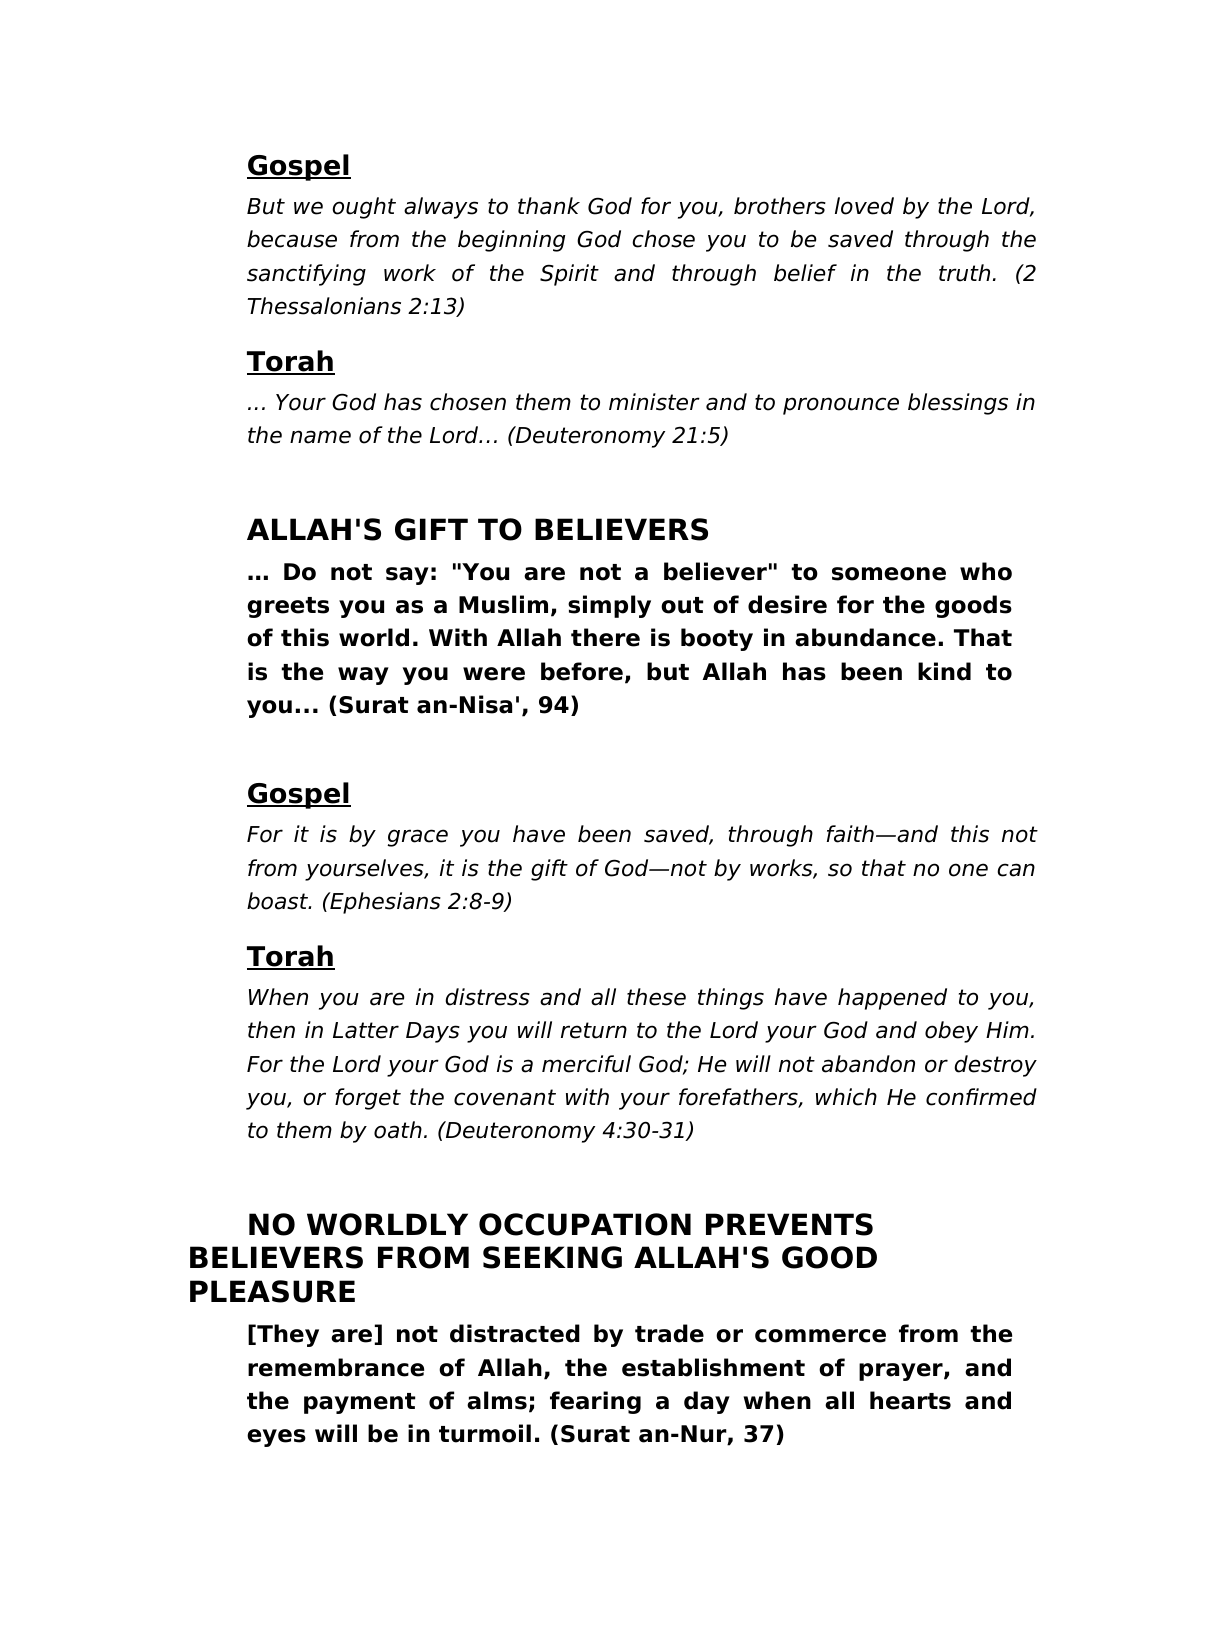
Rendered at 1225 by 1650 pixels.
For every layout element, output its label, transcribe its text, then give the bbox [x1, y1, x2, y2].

text When you are in distress and all these things have happened to you, then in Latter Days you will return to the Lord your God and obey Him. For the Lord your God is a merciful God; He will not abandon or destroy you, or forget the covenant with your forefathers, which He confirmed to them by oath. (Deuteronomy 4:30-31) [247, 979, 1037, 1146]
text [They are] not distracted by trade or commerce from the remembrance of Allah, the establishment of prayer, and the payment of alms; fearing a day when all hearts and eyes will be in turmoil. (Surat an-Nur, 37) [247, 1316, 1014, 1449]
subtitle Gospel [187, 778, 1037, 810]
subtitle Torah [187, 346, 1037, 378]
text … Do not say: "You are not a believer" to someone who greets you as a Muslim, simply out of desire for the goods of this world. With Allah there is booty in abundance. That is the way you were before, but Allah has been kind to you... (Surat an-Nisa', 94) [247, 553, 1014, 720]
subtitle NO WORLDLY OCCUPATION PREVENTS BELIEVERS FROM SEEKING ALLAH'S GOOD PLEASURE [187, 1208, 1037, 1310]
text For it is by grace you have been saved, through faith—and this not from yourselves, it is the gift of God—not by works, so that no one can boast. (Ephesians 2:8-9) [247, 816, 1037, 916]
text But we ought always to thank God for you, brothers loved by the Lord, because from the beginning God chose you to be saved through the sanctifying work of the Spirit and through belief in the truth. (2 Thessalonians 2:13) [247, 188, 1037, 321]
text ... Your God has chosen them to minister and to pronounce blessings in the name of the Lord… (Deuteronomy 21:5) [247, 384, 1037, 451]
subtitle ALLAH'S GIFT TO BELIEVERS [187, 513, 1037, 547]
subtitle Gospel [187, 150, 1037, 182]
subtitle Torah [187, 941, 1037, 973]
